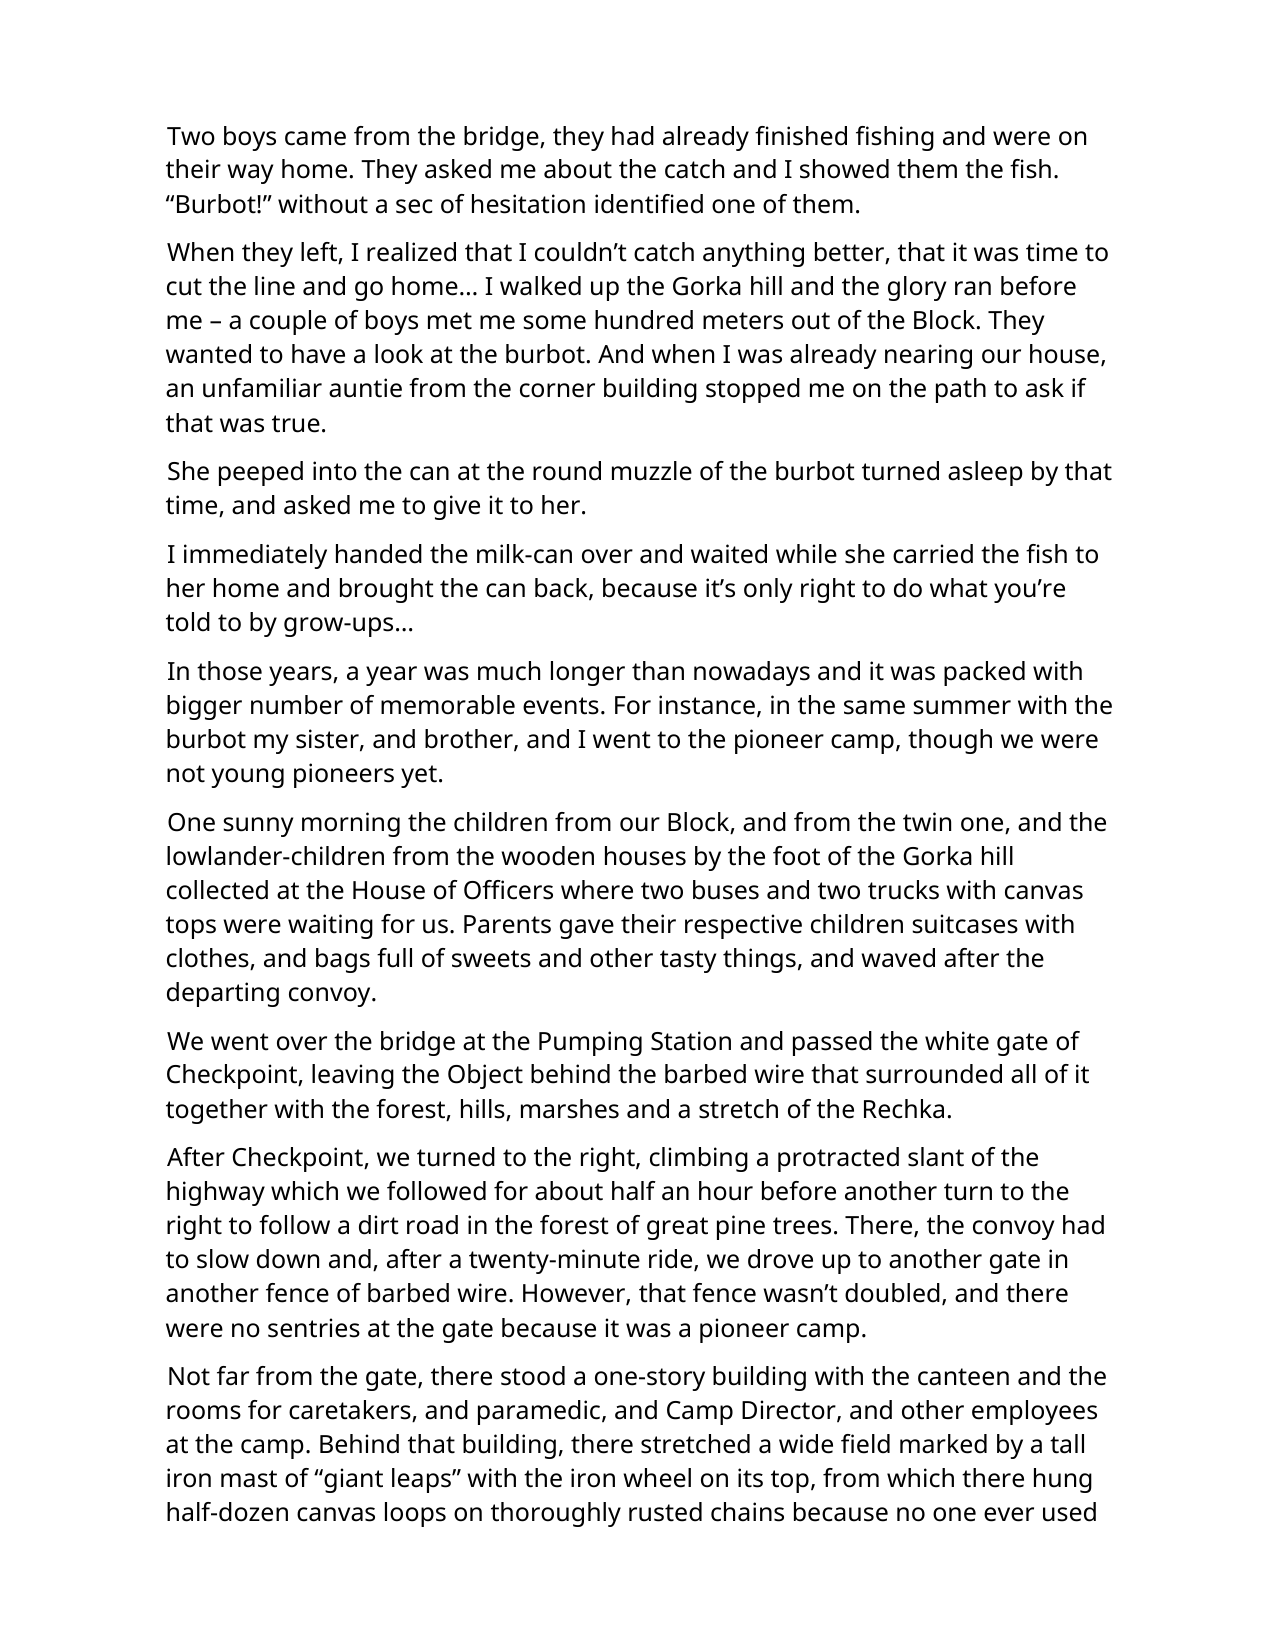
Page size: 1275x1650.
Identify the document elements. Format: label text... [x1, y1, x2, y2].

text One sunny morning the children from our Block, and from the twin one, and the lowlander-children from the wooden houses by the foot of the Gorka hill collected at the House of Officers where two buses and two trucks with canvas tops were waiting for us. Parents gave their respective children suitcases with clothes, and bags full of sweets and other tasty things, and waved after the departing convoy. [165, 804, 1118, 1008]
text We went over the bridge at the Pumping Station and passed the white gate of Checkpoint, leaving the Object behind the barbed wire that surrounded all of it together with the forest, hills, marshes and a stretch of the Rechka. [165, 1023, 1118, 1125]
text She peeped into the can at the round muzzle of the burbot turned asleep by that time, and asked me to give it to her. [165, 454, 1118, 522]
text After Checkpoint, we turned to the right, climbing a protracted slant of the highway which we followed for about half an hour before another turn to the right to follow a dirt road in the forest of great pine trees. There, the convoy had to slow down and, after a twenty-minute ride, we drove up to another gate in another fence of barbed wire. However, that fence wasn’t doubled, and there were no sentries at the gate because it was a pioneer camp. [165, 1140, 1118, 1344]
text In those years, a year was much longer than nowadays and it was packed with bigger number of memorable events. For instance, in the same summer with the burbot my sister, and brother, and I went to the pioneer camp, though we were not young pioneers yet. [165, 653, 1118, 789]
text Two boys came from the bridge, they had already finished fishing and were on their way home. They asked me about the catch and I showed them the fish. “Burbot!” without a sec of hesitation identified one of them. [165, 118, 1118, 220]
text Not far from the gate, there stood a one-story building with the canteen and the rooms for caretakers, and paramedic, and Camp Director, and other employees at the camp. Behind that building, there stretched a wide field marked by a tall iron mast of “giant leaps” with the iron wheel on its top, from which there hung half-dozen canvas loops on thoroughly rusted chains because no one ever used [165, 1359, 1118, 1529]
text I immediately handed the milk-can over and waited while she carried the fish to her home and brought the can back, because it’s only right to do what you’re told to by grow-ups… [165, 537, 1118, 639]
text When they left, I realized that I couldn’t catch anything better, that it was time to cut the line and go home… I walked up the Gorka hill and the glory ran before me – a couple of boys met me some hundred meters out of the Block. They wanted to have a look at the burbot. And when I was already nearing our house, an unfamiliar auntie from the corner building stopped me on the path to ask if that was true. [165, 235, 1118, 439]
